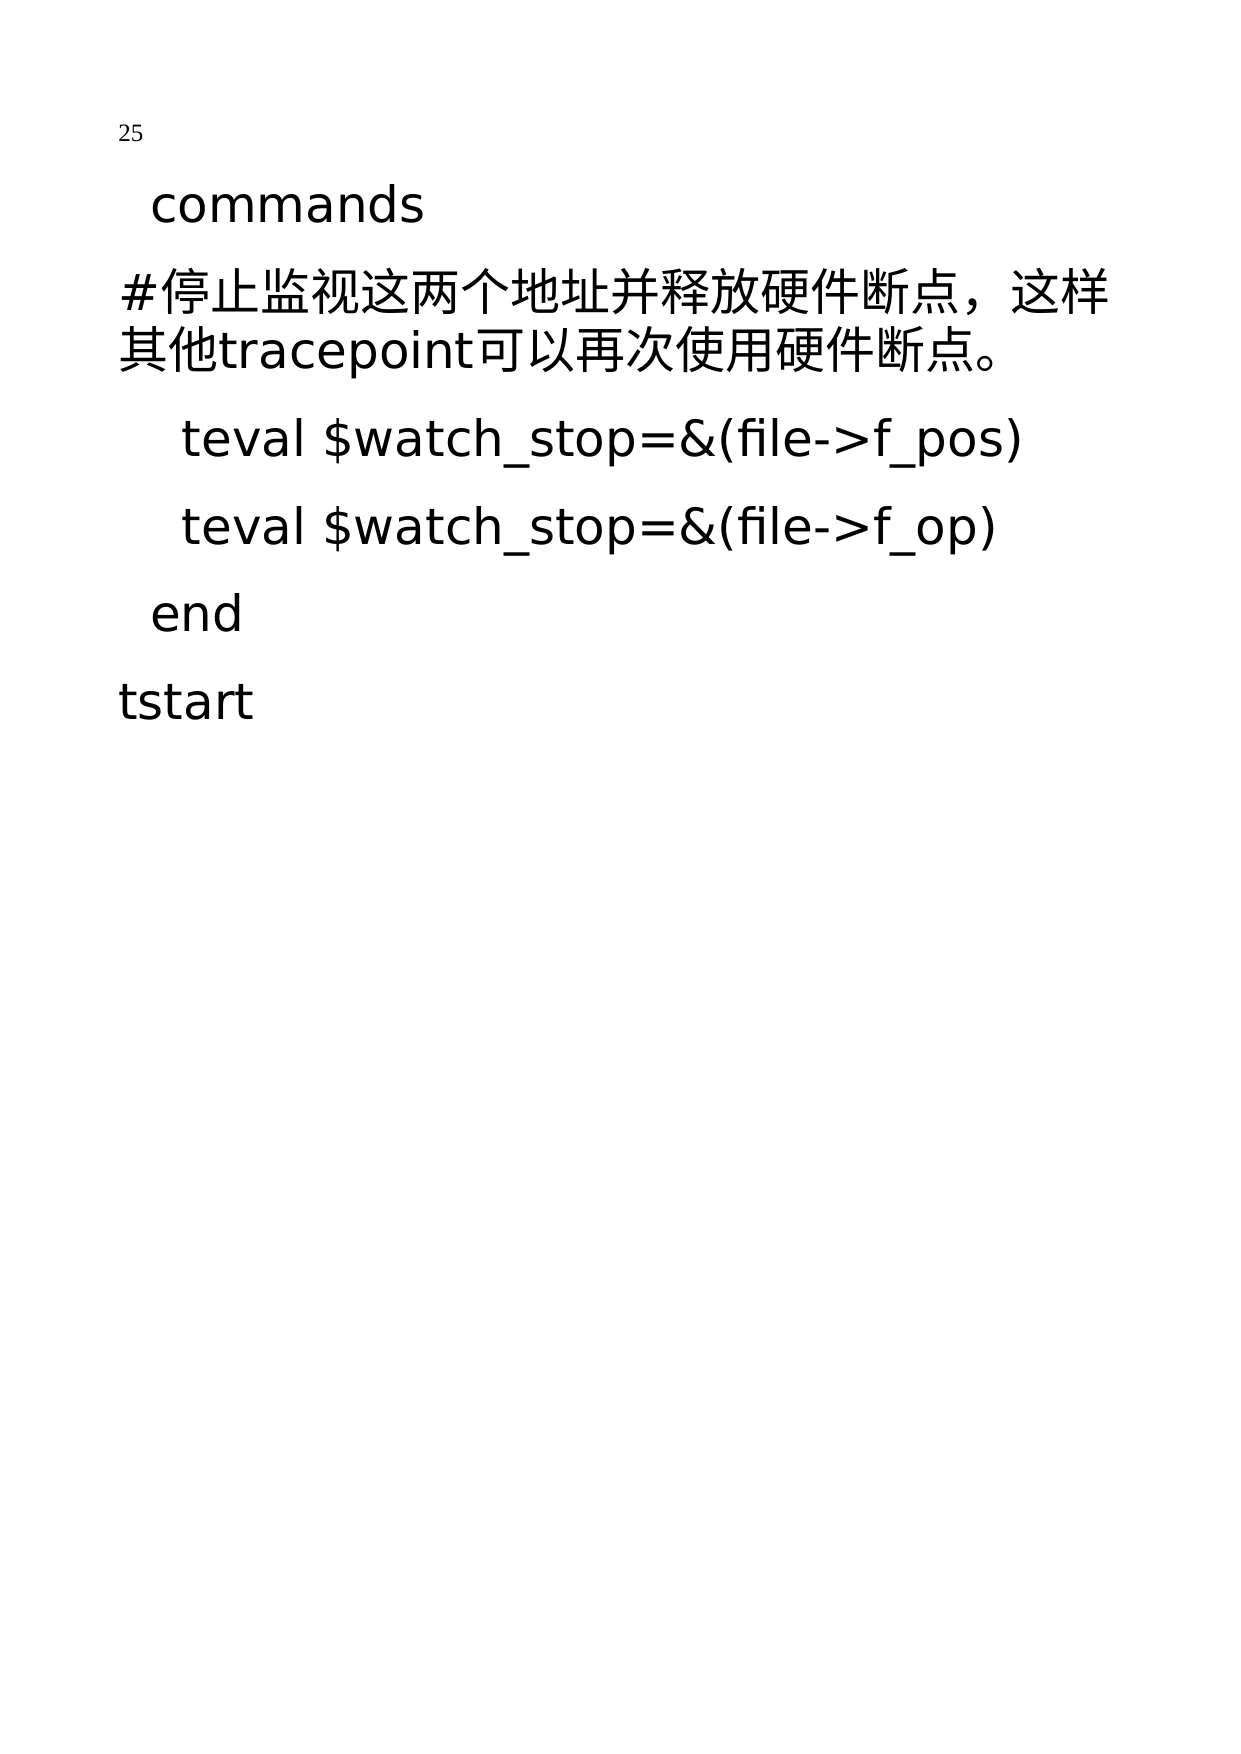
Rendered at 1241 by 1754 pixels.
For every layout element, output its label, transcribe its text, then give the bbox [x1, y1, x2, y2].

text commands [118, 176, 1122, 234]
text end [118, 585, 1122, 644]
text #停止监视这两个地址并释放硬件断点，这样其他tracepoint可以再次使用硬件断点。 [118, 264, 1122, 381]
text teval $watch_stop=&(file->f_op) [118, 498, 1122, 556]
text tstart [118, 673, 1122, 731]
text teval $watch_stop=&(file->f_pos) [118, 410, 1122, 468]
